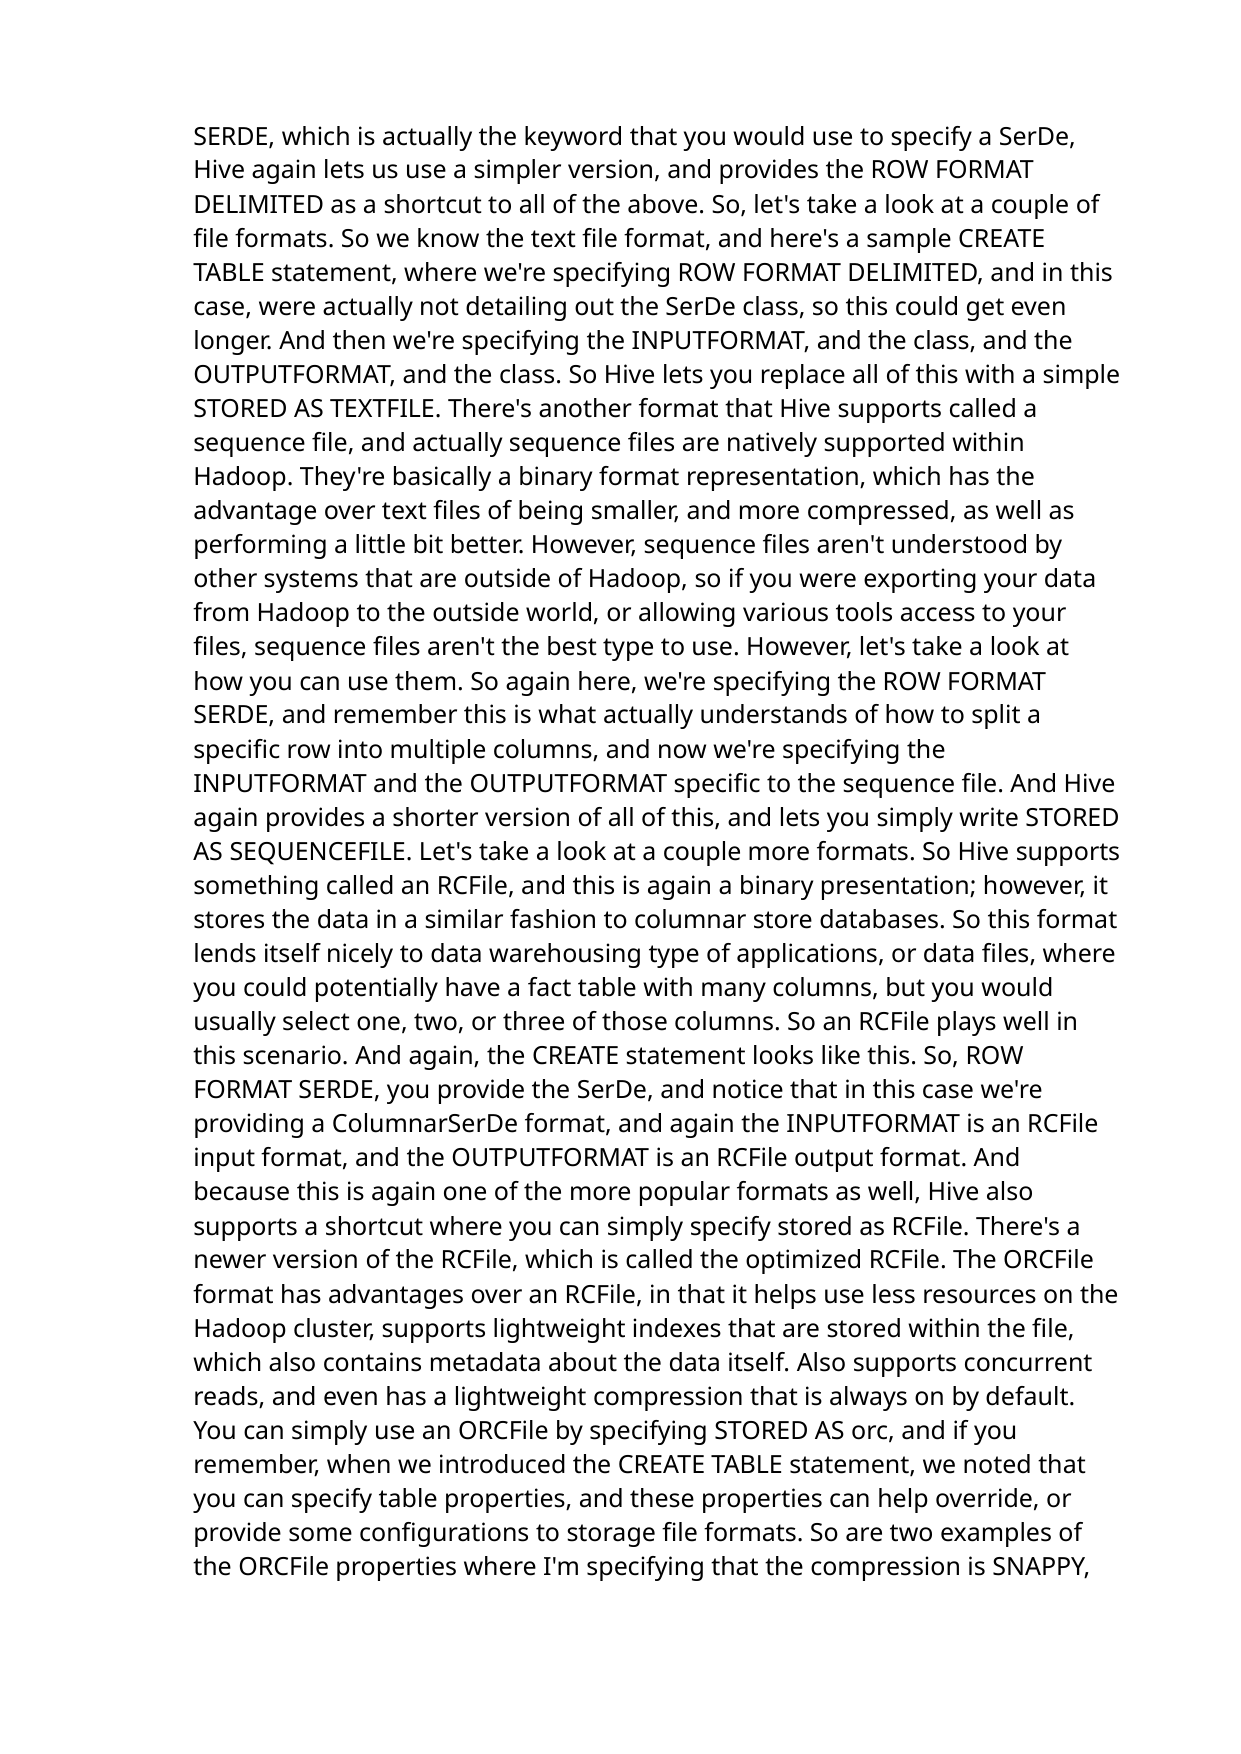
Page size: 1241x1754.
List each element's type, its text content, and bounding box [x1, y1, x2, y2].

list SERDE, which is actually the keyword that you would use to specify a SerDe, Hive again lets us use a simpler version, and provides the ROW FORMAT DELIMITED as a shortcut to all of the above. So, let's take a look at a couple of file formats. So we know the text file format, and here's a sample CREATE TABLE statement, where we're specifying ROW FORMAT DELIMITED, and in this case, were actually not detailing out the SerDe class, so this could get even longer. And then we're specifying the INPUTFORMAT, and the class, and the OUTPUTFORMAT, and the class. So Hive lets you replace all of this with a simple STORED AS TEXTFILE. There's another format that Hive supports called a sequence file, and actually sequence files are natively supported within Hadoop. They're basically a binary format representation, which has the advantage over text files of being smaller, and more compressed, as well as performing a little bit better. However, sequence files aren't understood by other systems that are outside of Hadoop, so if you were exporting your data from Hadoop to the outside world, or allowing various tools access to your files, sequence files aren't the best type to use. However, let's take a look at how you can use them. So again here, we're specifying the ROW FORMAT SERDE, and remember this is what actually understands of how to split a specific row into multiple columns, and now we're specifying the INPUTFORMAT and the OUTPUTFORMAT specific to the sequence file. And Hive again provides a shorter version of all of this, and lets you simply write STORED AS SEQUENCEFILE. Let's take a look at a couple more formats. So Hive supports something called an RCFile, and this is again a binary presentation; however, it stores the data in a similar fashion to columnar store databases. So this format lends itself nicely to data warehousing type of applications, or data files, where you could potentially have a fact table with many columns, but you would usually select one, two, or three of those columns. So an RCFile plays well in this scenario. And again, the CREATE statement looks like this. So, ROW FORMAT SERDE, you provide the SerDe, and notice that in this case we're providing a ColumnarSerDe format, and again the INPUTFORMAT is an RCFile input format, and the OUTPUTFORMAT is an RCFile output format. And because this is again one of the more popular formats as well, Hive also supports a shortcut where you can simply specify stored as RCFile. There's a newer version of the RCFile, which is called the optimized RCFile. The ORCFile format has advantages over an RCFile, in that it helps use less resources on the Hadoop cluster, supports lightweight indexes that are stored within the file, which also contains metadata about the data itself. Also supports concurrent reads, and even has a lightweight compression that is always on by default. You can simply use an ORCFile by specifying STORED AS orc, and if you remember, when we introduced the CREATE TABLE statement, we noted that you can specify table properties, and these properties can help override, or provide some configurations to storage file formats. So are two examples of the ORCFile properties where I'm specifying that the compression is SNAPPY, [156, 118, 1122, 1583]
